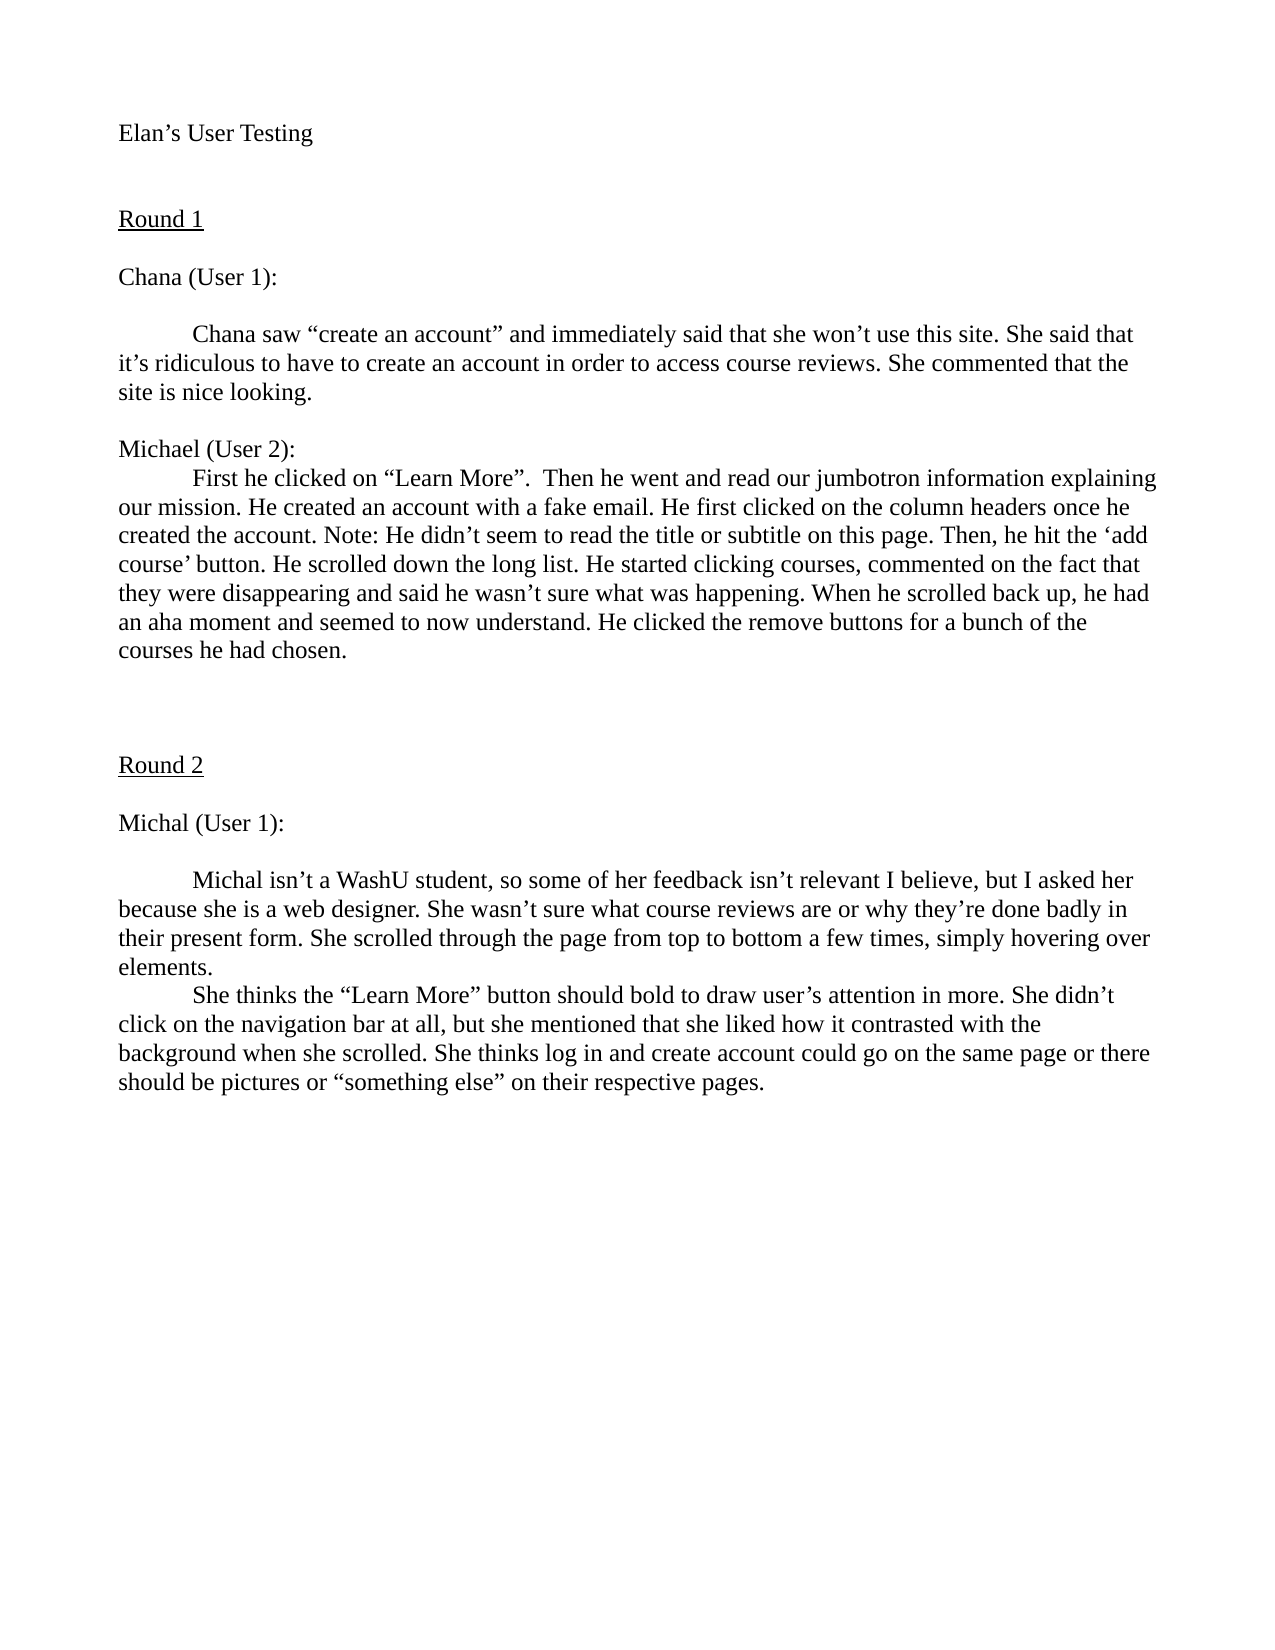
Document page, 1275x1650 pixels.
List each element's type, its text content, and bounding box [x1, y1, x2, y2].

text Round 2 [118, 751, 1157, 779]
text First he clicked on “Learn More”. Then he went and read our jumbotron information explaining our mission. He created an account with a fake email. He first clicked on the column headers once he created the account. Note: He didn’t seem to read the title or subtitle on this page. Then, he hit the ‘add course’ button. He scrolled down the long list. He started clicking courses, commented on the fact that they were disappearing and said he wasn’t sure what was happening. When he scrolled back up, he had an aha moment and seemed to now understand. He clicked the remove buttons for a bunch of the courses he had chosen. [118, 463, 1157, 664]
text Michal (User 1): [118, 808, 1157, 837]
text Round 1 [118, 204, 1157, 233]
text Michael (User 2): [118, 434, 1157, 463]
text Chana saw “create an account” and immediately said that she won’t use this site. She said that it’s ridiculous to have to create an account in order to access course reviews. She commented that the site is nice looking. [118, 319, 1157, 406]
text She thinks the “Learn More” button should bold to draw user’s attention in more. She didn’t click on the navigation bar at all, but she mentioned that she liked how it contrasted with the background when she scrolled. She thinks log in and create account could go on the same page or there should be pictures or “something else” on their respective pages. [118, 981, 1157, 1096]
text Michal isn’t a WashU student, so some of her feedback isn’t relevant I believe, but I asked her because she is a web designer. She wasn’t sure what course reviews are or why they’re done badly in their present form. She scrolled through the page from top to bottom a few times, simply hovering over elements. [118, 866, 1157, 981]
text Chana (User 1): [118, 262, 1157, 291]
text Elan’s User Testing [118, 118, 1157, 147]
